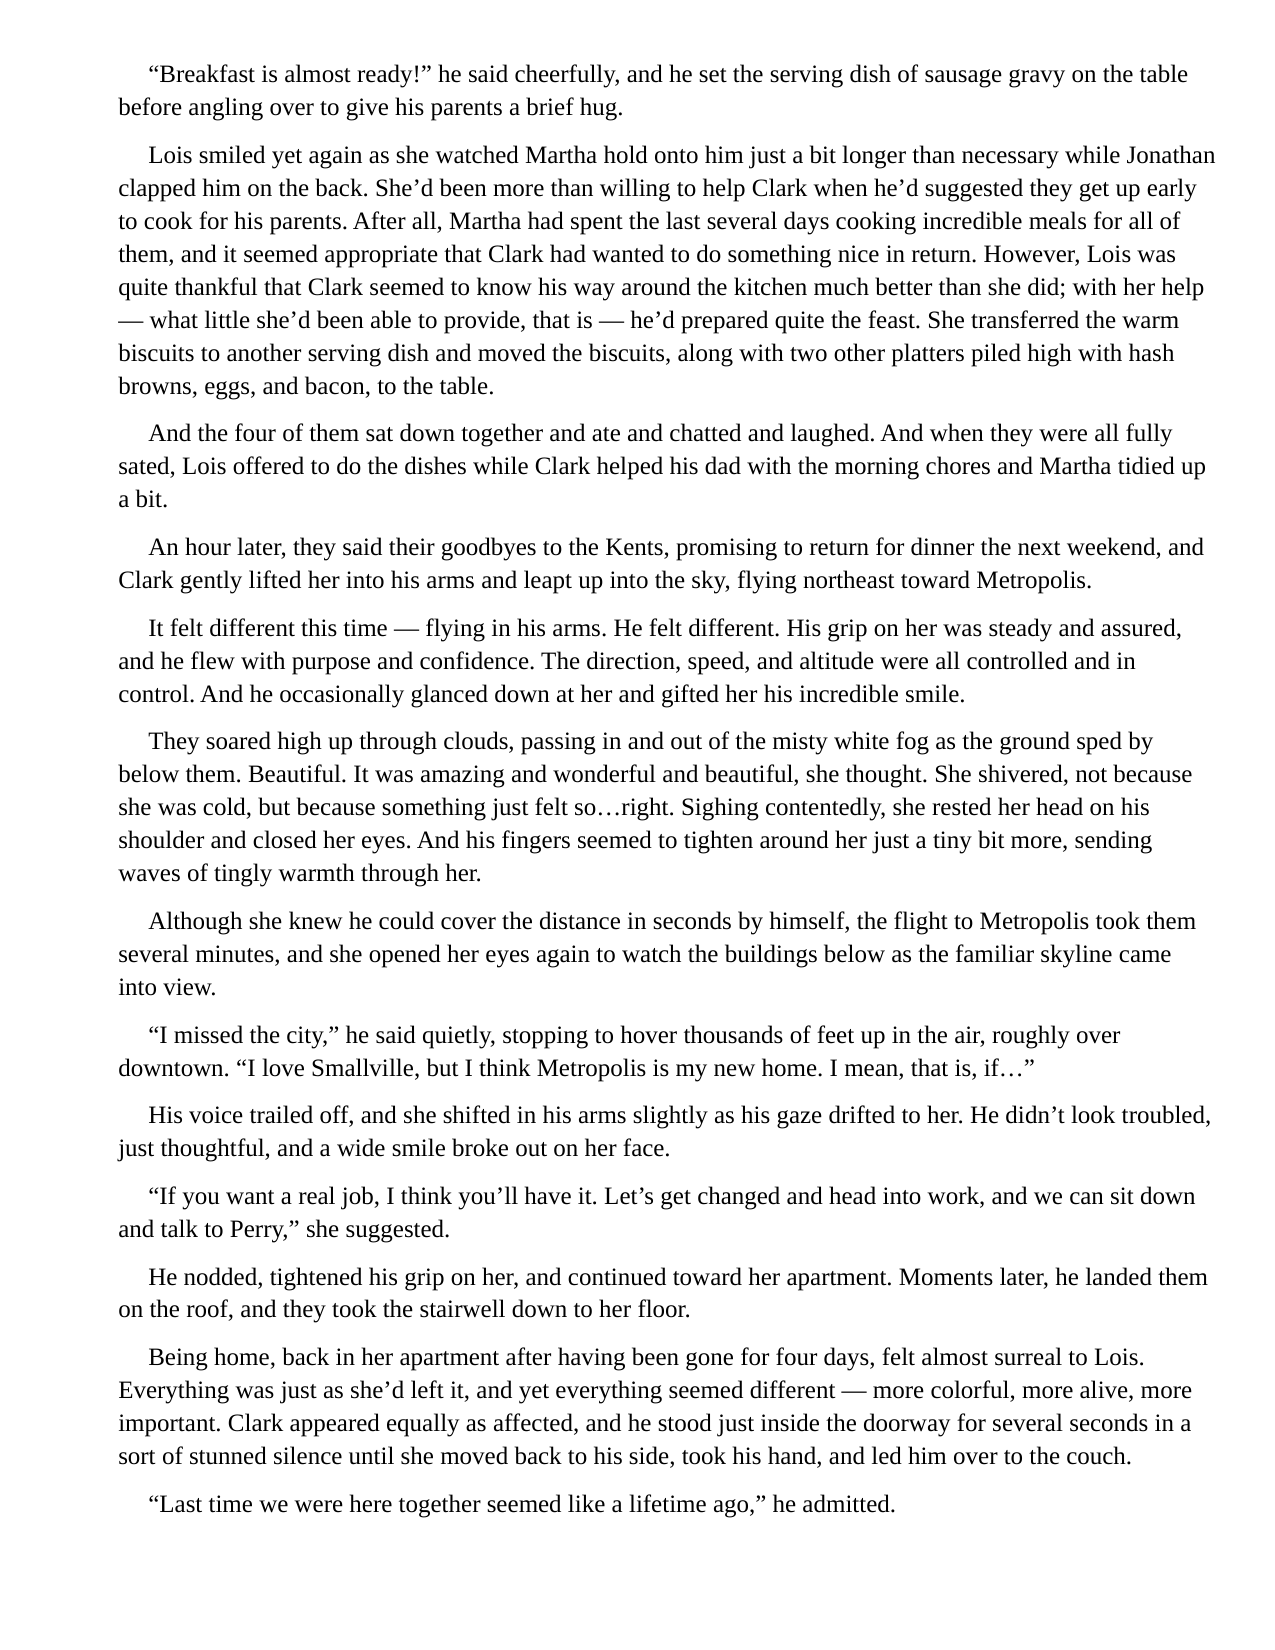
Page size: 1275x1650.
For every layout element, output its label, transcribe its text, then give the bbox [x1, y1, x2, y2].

text “Last time we were here together seemed like a lifetime ago,” he admitted. [118, 1489, 1216, 1518]
text “If you want a real job, I think you’ll have it. Let’s get changed and head into work, and we can sit down and talk to Perry,” she suggested. [118, 1181, 1216, 1243]
text Being home, back in her apartment after having been gone for four days, felt almost surreal to Lois. Everything was just as she’d left it, and yet everything seemed different — more colorful, more alive, more important. Clark appeared equally as affected, and he stood just inside the doorway for several seconds in a sort of stunned silence until she moved back to his side, took his hand, and led him over to the couch. [118, 1342, 1216, 1470]
text He nodded, tightened his grip on her, and continued toward her apartment. Moments later, he landed them on the roof, and they took the stairwell down to her floor. [118, 1262, 1216, 1323]
text “Breakfast is almost ready!” he said cheerfully, and he set the serving dish of sausage gravy on the table before angling over to give his parents a brief hug. [118, 59, 1216, 121]
text Although she knew he could cover the distance in seconds by himself, the flight to Metropolis took them several minutes, and she opened her eyes again to watch the buildings below as the familiar skyline came into view. [118, 906, 1216, 1001]
text They soared high up through clouds, passing in and out of the misty white fog as the ground sped by below them. Beautiful. It was amazing and wonderful and beautiful, she thought. She shivered, not because she was cold, but because something just felt so…right. Sighing contentedly, she rested her head on his shoulder and closed her eyes. And his fingers seemed to tighten around her just a tiny bit more, sending waves of tingly warmth through her. [118, 726, 1216, 887]
text “I missed the city,” he said quietly, stopping to hover thousands of feet up in the air, roughly over downtown. “I love Smallville, but I think Metropolis is my new home. I mean, that is, if…” [118, 1020, 1216, 1081]
text And the four of them sat down together and ate and chatted and laughed. And when they were all fully sated, Lois offered to do the dishes while Clark helped his dad with the morning chores and Martha tidied up a bit. [118, 418, 1216, 513]
text Lois smiled yet again as she watched Martha hold onto him just a bit longer than necessary while Jonathan clapped him on the back. She’d been more than willing to help Clark when he’d suggested they get up early to cook for his parents. After all, Martha had spent the last several days cooking incredible meals for all of them, and it seemed appropriate that Clark had wanted to do something nice in return. However, Lois was quite thankful that Clark seemed to know his way around the kitchen much better than she did; with her help — what little she’d been able to provide, that is — he’d prepared quite the feast. She transferred the warm biscuits to another serving dish and moved the biscuits, along with two other platters piled high with hash browns, eggs, and bacon, to the table. [118, 140, 1216, 399]
text An hour later, they said their goodbyes to the Kents, promising to return for dinner the next weekend, and Clark gently lifted her into his arms and leapt up into the sky, flying northeast toward Metropolis. [118, 532, 1216, 594]
text His voice trailed off, and she shifted in his arms slightly as his gaze drifted to her. He didn’t look troubled, just thoughtful, and a wide smile broke out on her face. [118, 1100, 1216, 1162]
text It felt different this time — flying in his arms. He felt different. His grip on her was steady and assured, and he flew with purpose and confidence. The direction, speed, and altitude were all controlled and in control. And he occasionally glanced down at her and gifted her his incredible smile. [118, 613, 1216, 707]
